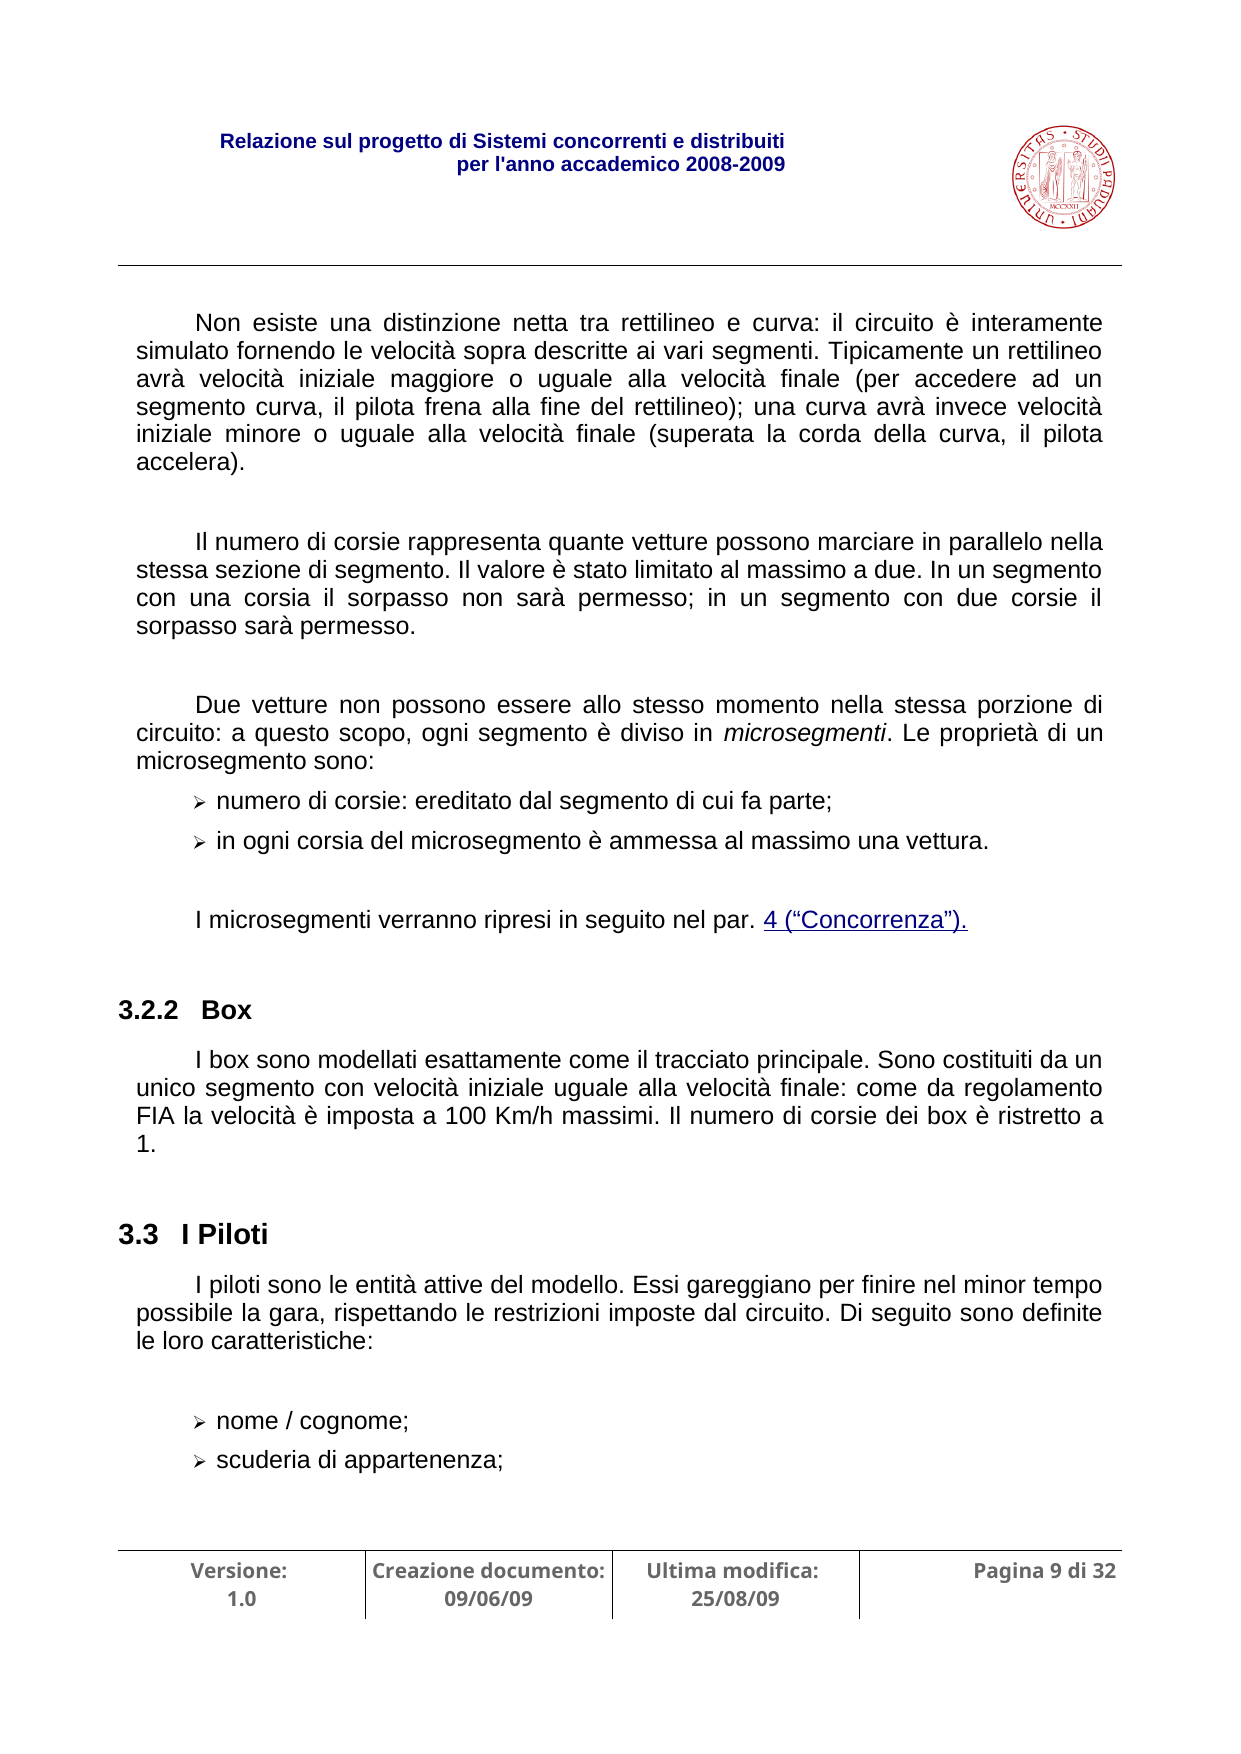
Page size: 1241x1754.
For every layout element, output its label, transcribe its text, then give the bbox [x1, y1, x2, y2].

list nome / cognome; [183, 1407, 1122, 1434]
text Non esiste una distinzione netta tra rettilineo e curva: il circuito è interamente simulato fornendo le velocità sopra descritte ai vari segmenti. Tipicamente un rettilineo avrà velocità iniziale maggiore o uguale alla velocità finale (per accedere ad un segmento curva, il pilota frena alla fine del rettilineo); una curva avrà invece velocità iniziale minore o uguale alla velocità finale (superata la corda della curva, il pilota accelera). [136, 309, 1104, 476]
subtitle Box [118, 994, 1122, 1025]
list in ogni corsia del microsegmento è ammessa al massimo una vettura. [183, 827, 1122, 854]
list scuderia di appartenenza; [183, 1446, 1122, 1474]
text I piloti sono le entità attive del modello. Essi gareggiano per finire nel minor tempo possibile la gara, rispettando le restrizioni imposte dal circuito. Di seguito sono definite le loro caratteristiche: [136, 1271, 1104, 1355]
text I box sono modellati esattamente come il tracciato principale. Sono costituiti da un unico segmento con velocità iniziale uguale alla velocità finale: come da regolamento FIA la velocità è imposta a 100 Km/h massimi. Il numero di corsie dei box è ristretto a 1. [136, 1046, 1104, 1157]
text Due vetture non possono essere allo stesso momento nella stessa porzione di circuito: a questo scopo, ogni segmento è diviso in microsegmenti. Le proprietà di un microsegmento sono: [136, 691, 1104, 775]
picture [1010, 123, 1117, 231]
subtitle I Piloti [118, 1218, 1122, 1250]
text Il numero di corsie rappresenta quante vetture possono marciare in parallelo nella stessa sezione di segmento. Il valore è stato limitato al massimo a due. In un segmento con una corsia il sorpasso non sarà permesso; in un segmento con due corsie il sorpasso sarà permesso. [136, 528, 1104, 639]
text I microsegmenti verranno ripresi in seguito nel par. 4 (“Concorrenza”). [136, 906, 1104, 934]
list numero di corsie: ereditato dal segmento di cui fa parte; [183, 787, 1122, 815]
